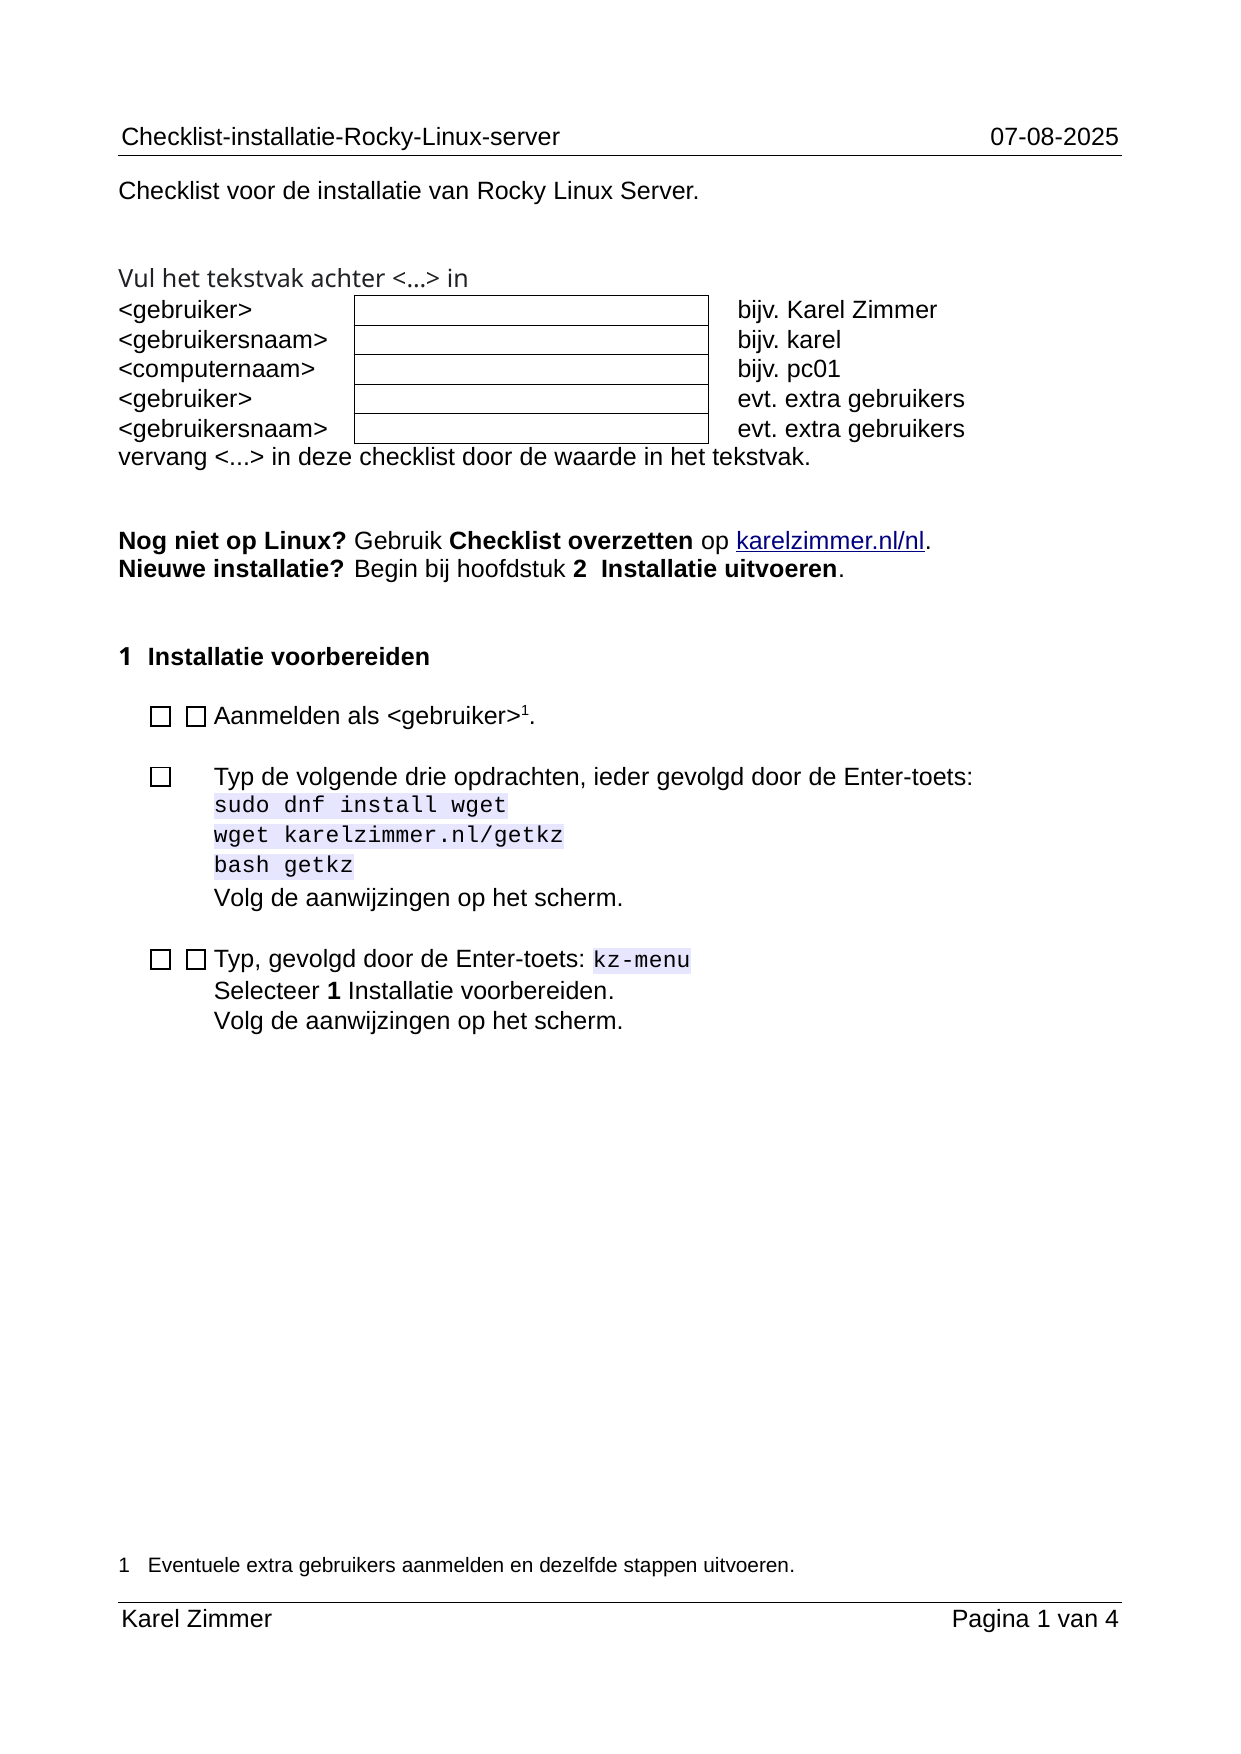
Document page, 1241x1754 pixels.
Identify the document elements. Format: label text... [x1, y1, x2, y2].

table_cell [118, 762, 142, 792]
text <gebruikersnaam> [118, 325, 354, 354]
table_cell bash getkz [213, 853, 1122, 883]
table_cell [177, 913, 213, 944]
table_cell [177, 944, 213, 976]
table_cell [177, 823, 213, 853]
text bijv. karel [709, 325, 1122, 354]
table_cell [142, 1006, 177, 1036]
table_cell [118, 853, 142, 883]
table_cell [177, 731, 213, 762]
text vervang <...> in deze checklist door de waarde in het tekstvak. [118, 443, 1122, 471]
table_cell [118, 913, 142, 944]
table_cell [142, 853, 177, 883]
table_cell [118, 731, 142, 762]
text <gebruiker> [118, 295, 354, 325]
text bijv. Karel Zimmer [709, 295, 1122, 325]
text evt. extra gebruikers [709, 413, 1122, 443]
table_cell [142, 762, 177, 792]
table_cell [177, 792, 213, 822]
table_cell Volg de aanwijzingen op het scherm. [213, 1006, 1122, 1036]
table_cell wget karelzimmer.nl/getkz [213, 823, 1122, 853]
table_cell [142, 823, 177, 853]
text <gebruikersnaam> [118, 413, 354, 443]
text Checklist voor de installatie van Rocky Linux Server. [118, 177, 1122, 205]
table_cell Selecteer 1 Installatie voorbereiden. [213, 976, 1122, 1006]
text Vul het tekstvak achter <...> in [118, 261, 1122, 295]
table_cell [142, 792, 177, 822]
table_header [142, 701, 177, 731]
table_header [177, 701, 213, 731]
table_cell [118, 792, 142, 822]
table_cell [177, 976, 213, 1006]
list Installatie voorbereiden [118, 639, 1122, 673]
table_cell [118, 823, 142, 853]
table_cell [118, 883, 142, 913]
table_cell [213, 913, 1122, 944]
table_cell Volg de aanwijzingen op het scherm. [213, 883, 1122, 913]
table_cell [118, 1006, 142, 1036]
table_cell [142, 976, 177, 1006]
table_header Aanmelden als <gebruiker>. [213, 701, 1122, 731]
table_cell [142, 944, 177, 976]
table_cell Typ, gevolgd door de Enter-toets: kz-menu [213, 944, 1122, 976]
table_cell [177, 883, 213, 913]
table_cell [177, 762, 213, 792]
table_cell [177, 853, 213, 883]
text bijv. pc01 [709, 354, 1122, 384]
table_cell [213, 731, 1122, 762]
table_header [118, 701, 142, 731]
table_cell [142, 731, 177, 762]
table_cell [142, 883, 177, 913]
table_cell [118, 976, 142, 1006]
text evt. extra gebruikers [709, 384, 1122, 413]
table_cell Typ de volgende drie opdrachten, ieder gevolgd door de Enter-toets: [213, 762, 1122, 792]
text <gebruiker> [118, 384, 354, 413]
text <computernaam> [118, 354, 354, 384]
table_cell [142, 913, 177, 944]
text Nog niet op Linux? Gebruik Checklist overzetten op karelzimmer.nl/nl. [118, 527, 1122, 555]
table_cell [177, 1006, 213, 1036]
table_cell [118, 944, 142, 976]
text Nieuwe installatie? Begin bij hoofdstuk 2 Installatie uitvoeren. [118, 555, 1122, 583]
table_cell sudo dnf install wget [213, 792, 1122, 822]
